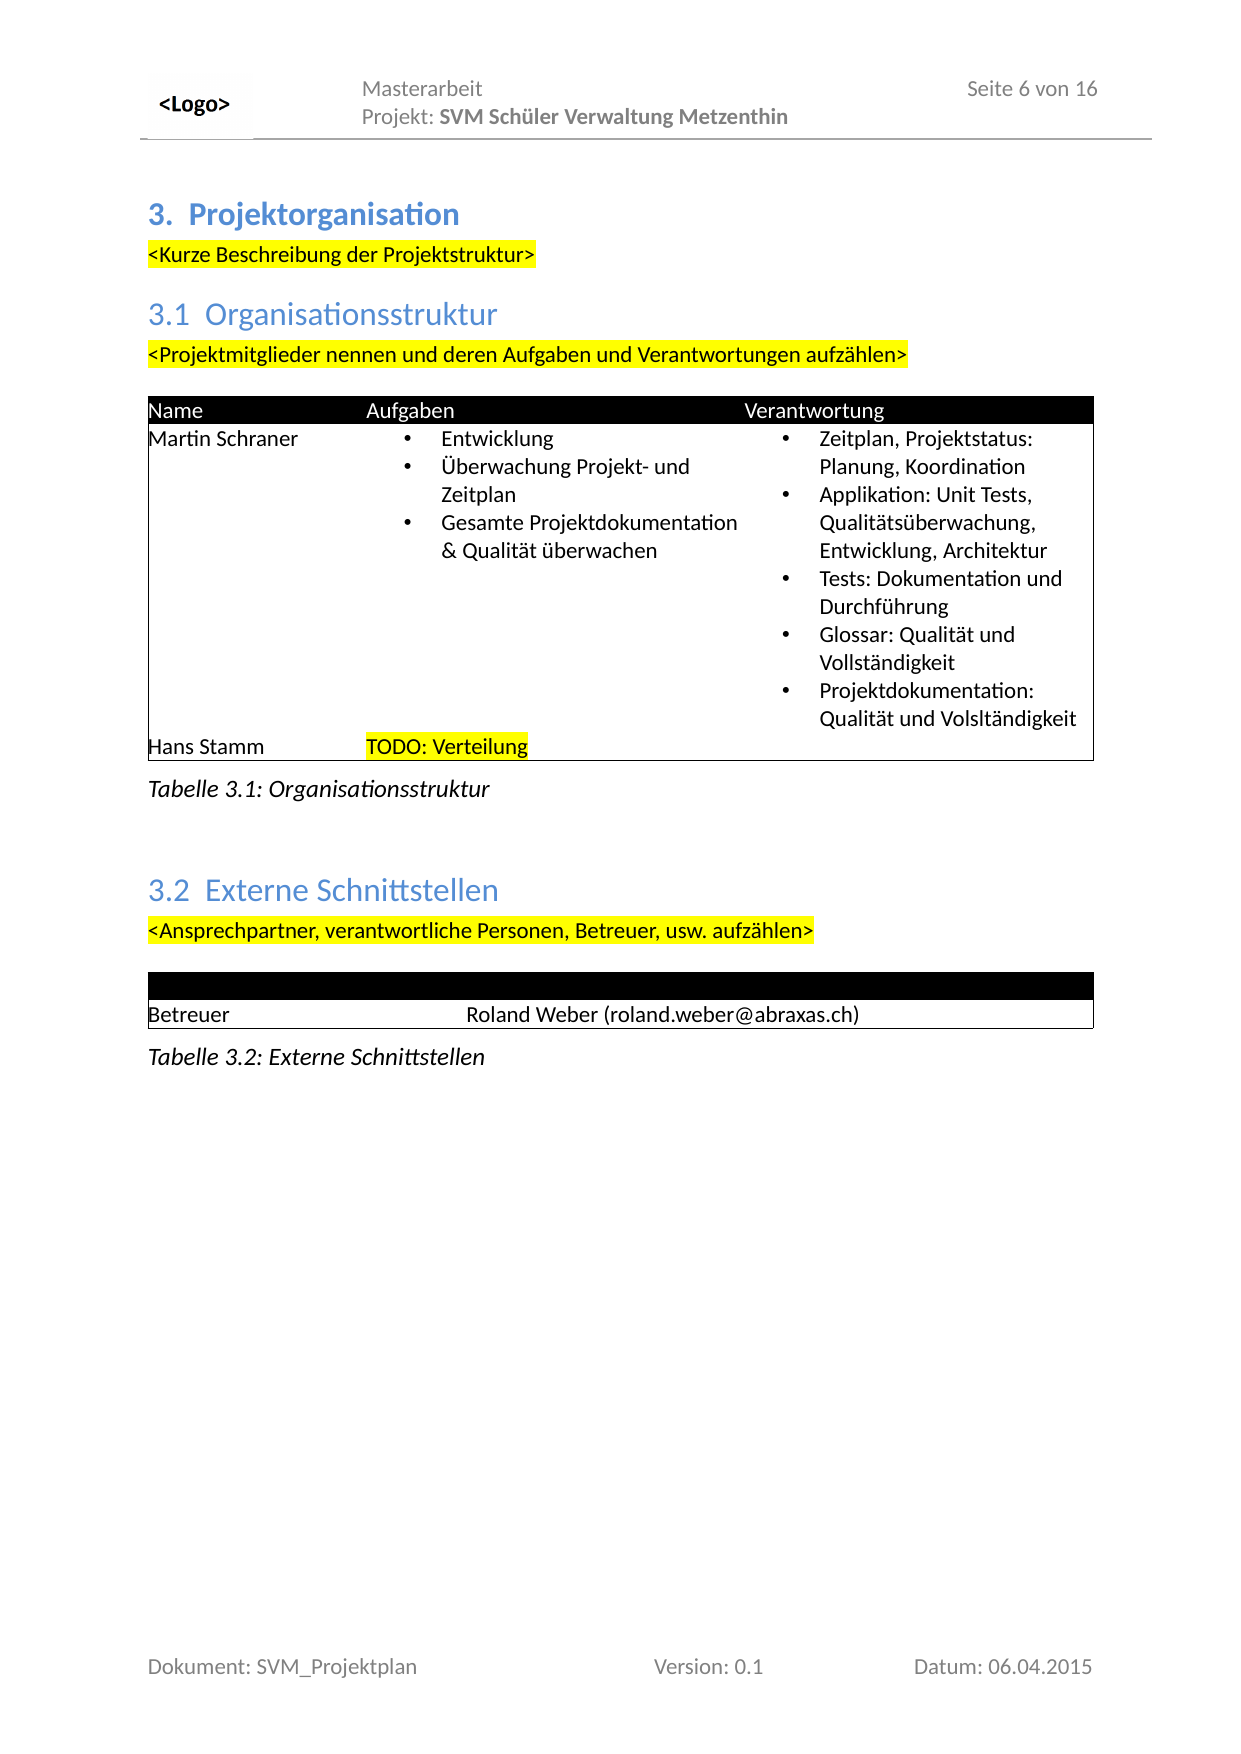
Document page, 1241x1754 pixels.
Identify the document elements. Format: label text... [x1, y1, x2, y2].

table_cell Martin Schraner [149, 424, 366, 732]
text <Kurze Beschreibung der Projektstruktur> [148, 240, 1093, 268]
table_cell [744, 732, 1093, 760]
table_header [149, 973, 466, 1000]
text <Ansprechpartner, verantwortliche Personen, Betreuer, usw. aufzählen> [148, 916, 1093, 944]
table_cell Hans Stamm [149, 732, 366, 760]
table_header Name [149, 397, 366, 424]
table_cell Roland Weber (roland.weber@abraxas.ch) [466, 1000, 1093, 1028]
subtitle Externe Schnittstellen [148, 869, 1093, 910]
subtitle Organisationsstruktur [148, 293, 1093, 334]
table_cell Betreuer [149, 1000, 466, 1028]
table_header Verantwortung [744, 397, 1093, 424]
table_cell Entwicklung Überwachung Projekt- und Zeitplan Gesamte Projektdokumentation & Qualität überwachen [366, 424, 744, 732]
subtitle Projektorganisation [148, 193, 1093, 234]
table_header Aufgaben [366, 397, 744, 424]
text Tabelle 3.2: Externe Schnittstellen [148, 1041, 1093, 1071]
table_header [466, 973, 1093, 1000]
table_cell TODO: Verteilung [366, 732, 744, 760]
table_cell Zeitplan, Projektstatus: Planung, Koordination Applikation: Unit Tests, Qualitätsüberwachung, Entwicklung, Architektur Tests: Dokumentation und Durchführung Glossar: Qualität und Vollständigkeit Projektdokumentation: Qualität und Volsltändigkeit [744, 424, 1093, 732]
text <Projektmitglieder nennen und deren Aufgaben und Verantwortungen aufzählen> [148, 340, 1093, 368]
text Tabelle 3.1: Organisationsstruktur [148, 773, 1093, 803]
picture [147, 73, 254, 139]
